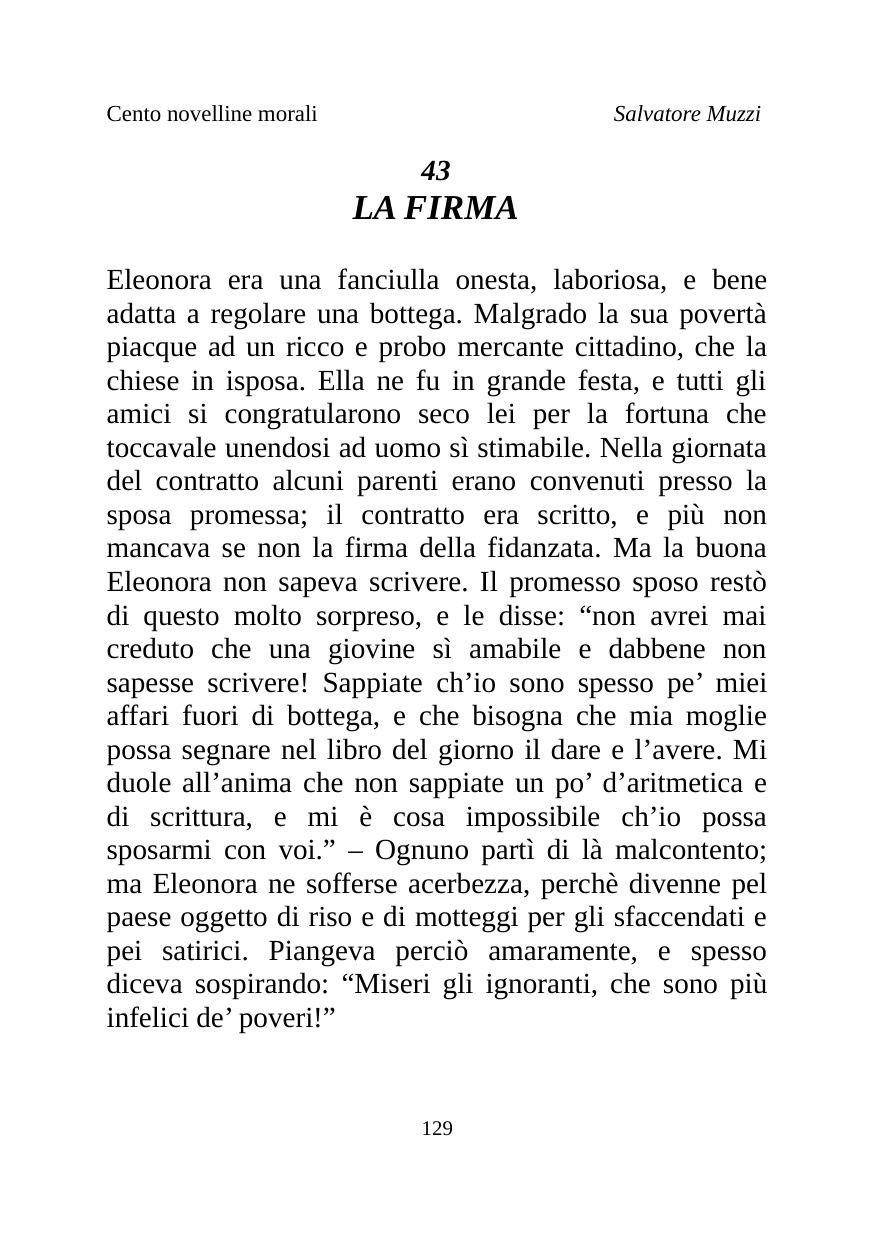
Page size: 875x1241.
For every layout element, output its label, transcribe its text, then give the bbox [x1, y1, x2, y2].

text Eleonora era una fanciulla onesta, laboriosa, e bene adatta a regolare una bottega. Malgrado la sua povertà piacque ad un ricco e probo mercante cittadino, che la chiese in isposa. Ella ne fu in grande festa, e tutti gli amici si congratularono seco lei per la fortuna che toccavale unendosi ad uomo sì stimabile. Nella giornata del contratto alcuni parenti erano convenuti presso la sposa promessa; il contratto era scritto, e più non mancava se non la firma della fidanzata. Ma la buona Eleonora non sapeva scrivere. Il promesso sposo restò di questo molto sorpreso, e le disse: “non avrei mai creduto che una giovine sì amabile e dabbene non sapesse scrivere! Sappiate ch’io sono spesso pe’ miei affari fuori di bottega, e che bisogna che mia moglie possa segnare nel libro del giorno il dare e l’avere. Mi duole all’anima che non sappiate un po’ d’aritmetica e di scrittura, e mi è cosa impossibile ch’io possa sposarmi con voi.” – Ognuno partì di là malcontento; ma Eleonora ne sofferse acerbezza, perchè divenne pel paese oggetto di riso e di motteggi per gli sfaccendati e pei satirici. Piangeva perciò amaramente, e spesso diceva sospirando: “Miseri gli ignoranti, che sono più infelici de’ poveri!” [106, 262, 768, 1034]
subtitle 43 LA FIRMA [106, 153, 768, 227]
